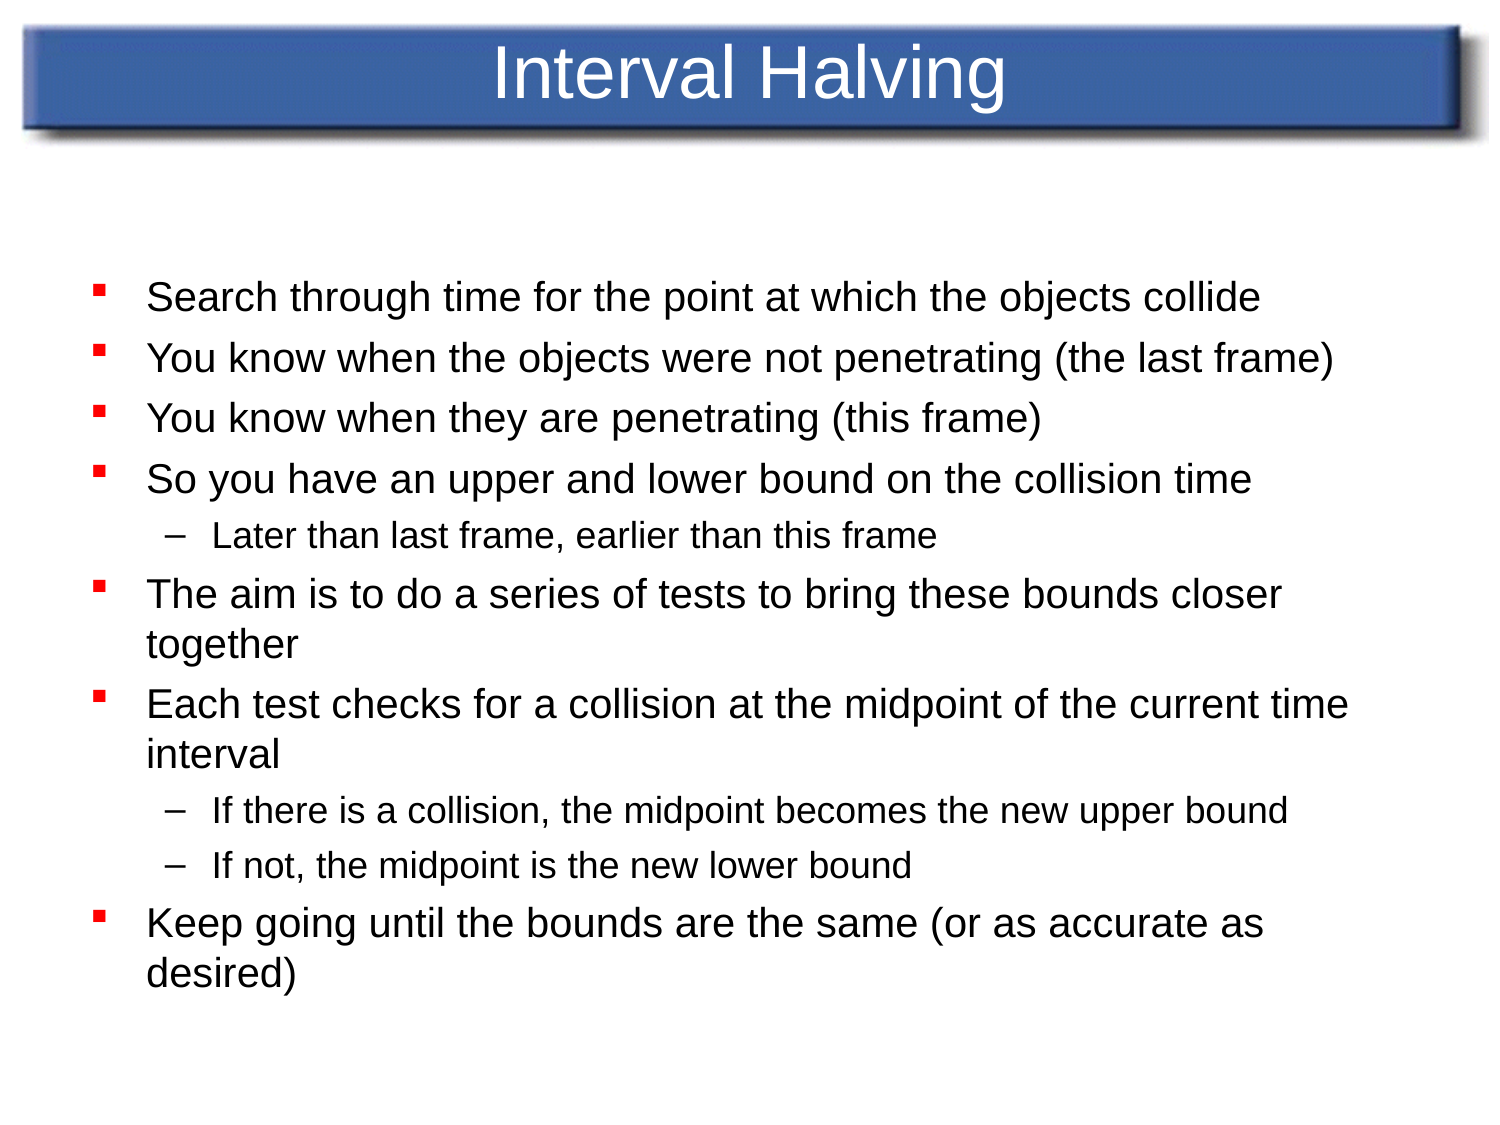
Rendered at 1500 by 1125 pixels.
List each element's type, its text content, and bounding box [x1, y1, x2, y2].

title Interval Halving [75, 0, 1426, 138]
list Search through time for the point at which the objects collide You know when the objects were not penetrating (the last frame) You know when they are penetrating (this frame) So you have an upper and lower bound on the collision time Later than last frame, earlier than this frame The aim is to do a series of tests to bring these bounds closer together Each test checks for a collision at the midpoint of the current time interval If there is a collision, the midpoint becomes the new upper bound If not, the midpoint is the new lower bound Keep going until the bounds are the same (or as accurate as desired) [75, 262, 1426, 1006]
picture [21, 22, 1489, 149]
